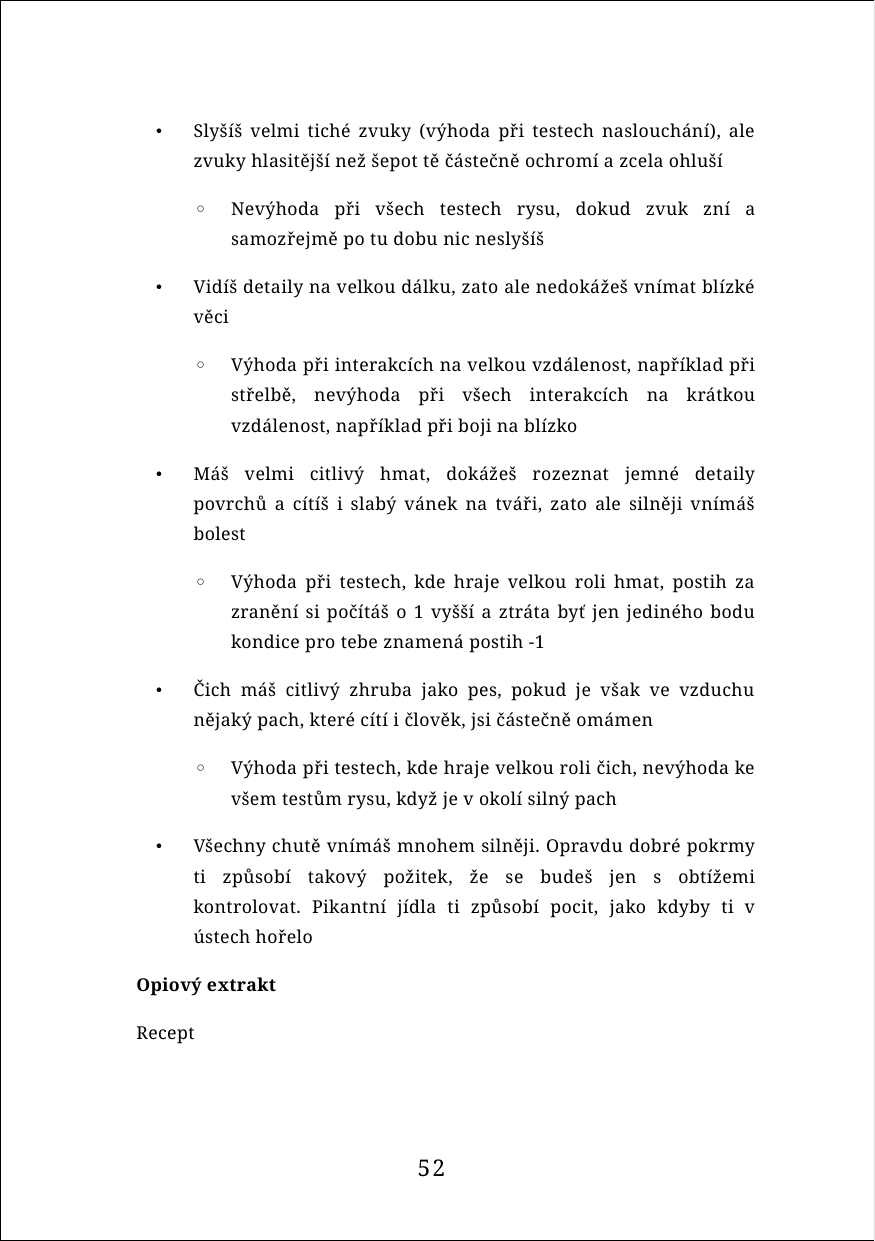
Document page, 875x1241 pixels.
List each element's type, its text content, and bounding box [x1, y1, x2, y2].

list Všechny chutě vnímáš mnohem silněji. Opravdu dobré pokrmy ti způsobí takový požitek, že se budeš jen s obtížemi kontrolovat. Pikantní jídla ti způsobí pocit, jako kdyby ti v ústech hořelo [156, 834, 756, 949]
list Výhoda při interakcích na velkou vzdálenost, například při střelbě, nevýhoda při všech interakcích na krátkou vzdálenost, například při boji na blízko [193, 353, 756, 437]
text Recept [136, 1020, 756, 1044]
list Výhoda při testech, kde hraje velkou roli čich, nevýhoda ke všem testům rysu, když je v okolí silný pach [193, 756, 756, 810]
list Slyšíš velmi tiché zvuky (výhoda při testech naslouchání), ale zvuky hlasitější než šepot tě částečně ochromí a zcela ohluší [156, 118, 756, 173]
list Máš velmi citlivý hmat, dokážeš rozeznat jemné detaily povrchů a cítíš i slabý vánek na tváři, zato ale silněji vnímáš bolest [156, 461, 756, 546]
list Vidíš detaily na velkou dálku, zato ale nedokážeš vnímat blízké věci [156, 274, 756, 329]
list Výhoda při testech, kde hraje velkou roli hmat, postih za zranění si počítáš o 1 vyšší a ztráta byť jen jediného bodu kondice pro tebe znamená postih -1 [193, 569, 756, 654]
list Čich máš citlivý zhruba jako pes, pokud je však ve vzduchu nějaký pach, které cítí i člověk, jsi částečně omámen [156, 678, 756, 732]
list Nevýhoda při všech testech rysu, dokud zvuk zní a samozřejmě po tu dobu nic neslyšíš [193, 196, 756, 251]
text Opiový extrakt [136, 972, 756, 997]
